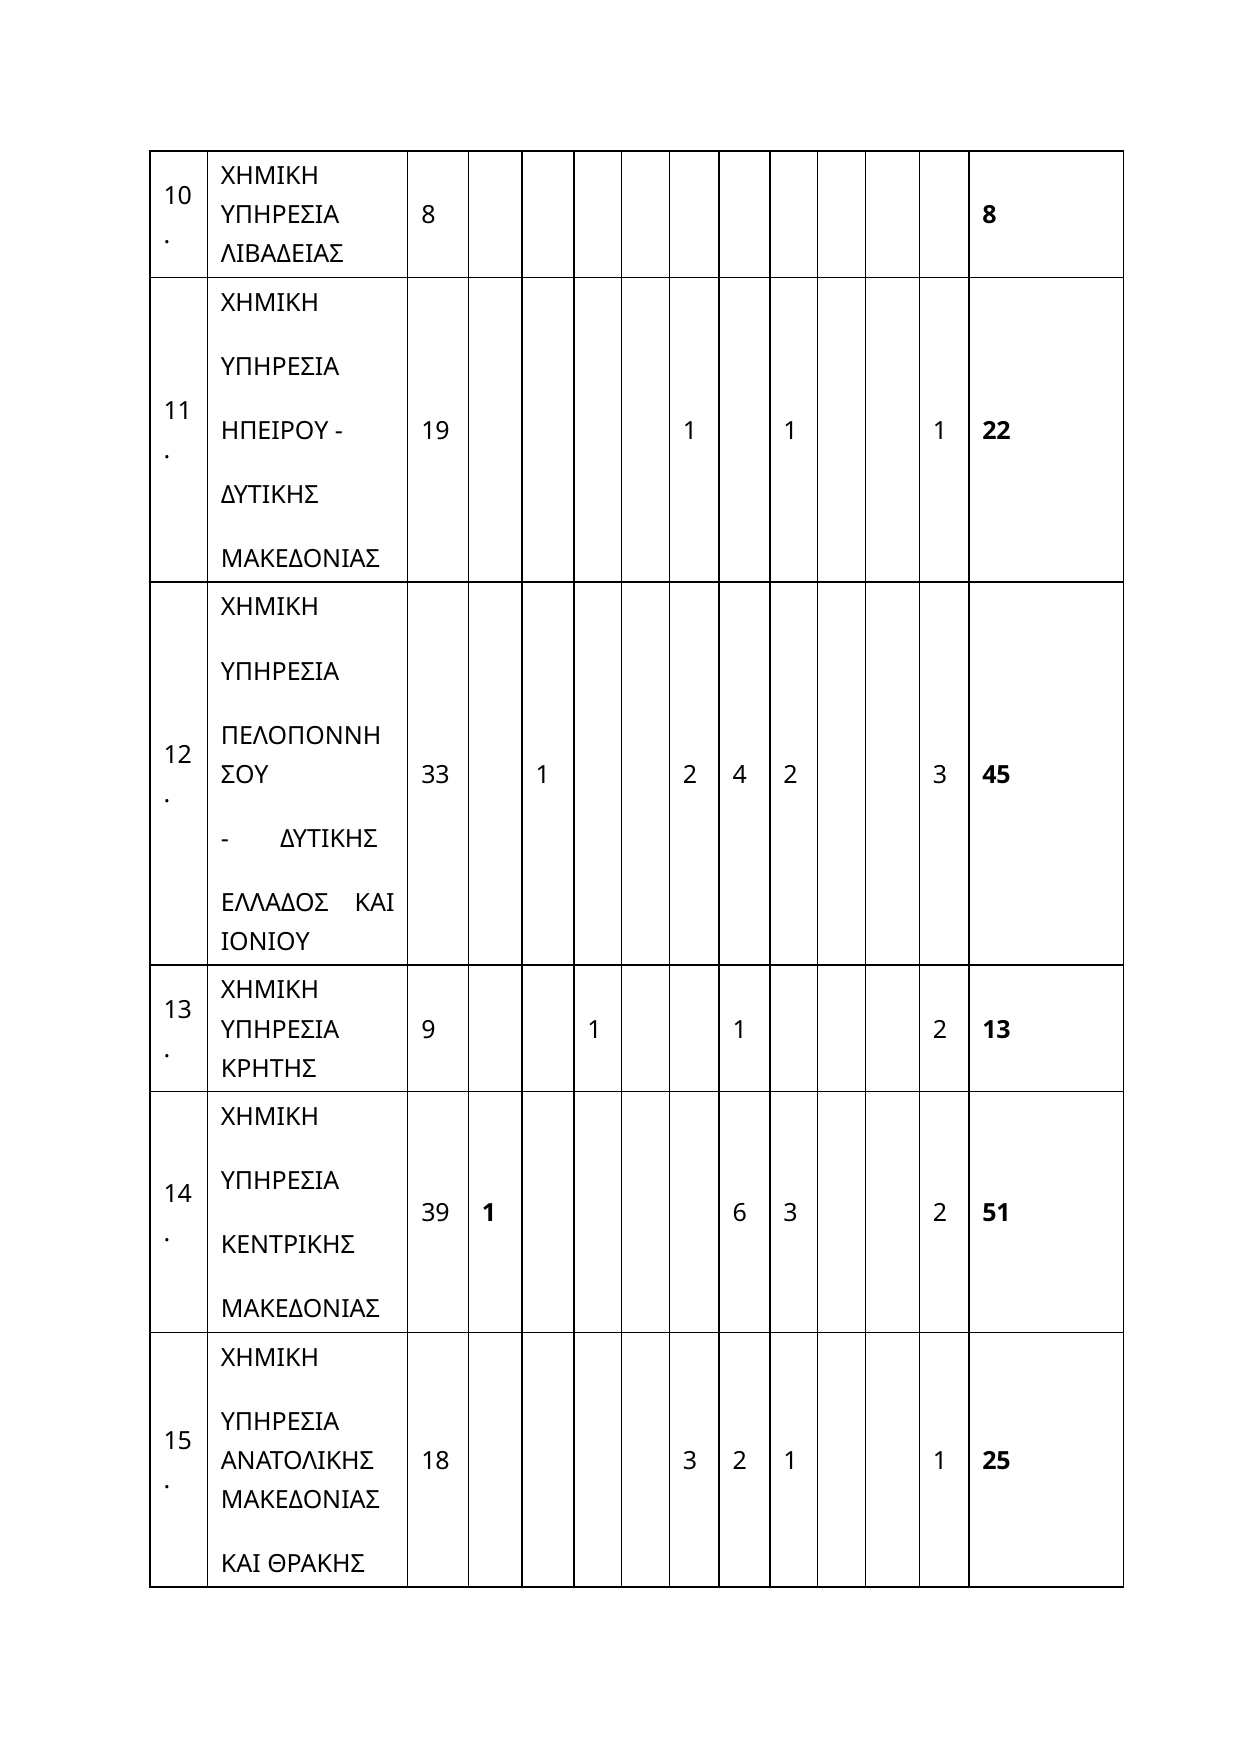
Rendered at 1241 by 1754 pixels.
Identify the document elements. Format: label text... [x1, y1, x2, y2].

table_cell ΧΗΜΙΚΗ ΥΠΗΡΕΣΙΑ ΠΕΛΟΠΟΝΝΗΣΟΥ - ΔΥΤΙΚΗΣ ΕΛΛΑΔΟΣ ΚΑΙ ΙΟΝΙΟΥ [208, 583, 407, 964]
table_cell 2 [670, 583, 718, 964]
table_cell 4 [720, 583, 769, 964]
table_cell 8 [408, 152, 468, 276]
table_cell [622, 583, 669, 964]
table_cell 1 [771, 278, 817, 581]
table_cell [622, 966, 669, 1091]
table_cell [523, 1333, 573, 1586]
table_cell 10. [151, 152, 207, 276]
table_cell 2 [771, 583, 817, 964]
table_cell [866, 966, 919, 1091]
table_cell [866, 1092, 919, 1331]
table_cell [866, 278, 919, 581]
table_cell [771, 152, 817, 276]
table_cell [523, 278, 573, 581]
table_cell [818, 278, 865, 581]
table_cell [818, 1333, 865, 1586]
table_cell 9 [408, 966, 468, 1091]
table_cell [866, 1333, 919, 1586]
table_cell [622, 152, 669, 276]
table_cell [523, 152, 573, 276]
table_cell ΧΗΜΙΚΗ ΥΠΗΡΕΣΙΑ ΚΕΝΤΡΙΚΗΣ ΜΑΚΕΔΟΝΙΑΣ [208, 1092, 407, 1331]
table_cell [818, 152, 865, 276]
table_cell [622, 1333, 669, 1586]
table_cell 1 [469, 1092, 521, 1331]
table_cell 1 [575, 966, 621, 1091]
table_cell [818, 583, 865, 964]
table_cell [771, 966, 817, 1091]
table_cell [622, 278, 669, 581]
table_cell 14. [151, 1092, 207, 1331]
table_cell 13. [151, 966, 207, 1091]
table_cell 13 [970, 966, 1123, 1091]
table_cell 8 [970, 152, 1123, 276]
table_cell 6 [720, 1092, 769, 1331]
table_cell 3 [920, 583, 968, 964]
table_cell 1 [920, 278, 968, 581]
table_cell [720, 152, 769, 276]
table_cell [818, 966, 865, 1091]
table_cell 45 [970, 583, 1123, 964]
table_cell [670, 152, 718, 276]
table_cell [575, 583, 621, 964]
table_cell 25 [970, 1333, 1123, 1586]
table_cell 2 [920, 966, 968, 1091]
table_cell [575, 1333, 621, 1586]
table_cell 39 [408, 1092, 468, 1331]
table_cell 3 [670, 1333, 718, 1586]
table_cell [575, 278, 621, 581]
table_cell [469, 152, 521, 276]
table_cell 11. [151, 278, 207, 581]
table_cell 33 [408, 583, 468, 964]
table_cell 18 [408, 1333, 468, 1586]
table_cell [866, 152, 919, 276]
table_cell [469, 966, 521, 1091]
table_cell [670, 1092, 718, 1331]
table_cell 2 [720, 1333, 769, 1586]
table_cell ΧΗΜΙΚΗ ΥΠΗΡΕΣΙΑ ΛΙΒΑΔΕΙΑΣ [208, 152, 407, 276]
table_cell ΧΗΜΙΚΗ ΥΠΗΡΕΣΙΑ ΚΡΗΤΗΣ [208, 966, 407, 1091]
table_cell [523, 966, 573, 1091]
table_cell ΧΗΜΙΚΗ ΥΠΗΡΕΣΙΑ ΗΠΕΙΡΟΥ - ΔΥΤΙΚΗΣ ΜΑΚΕΔΟΝΙΑΣ [208, 278, 407, 581]
table_cell ΧΗΜΙΚΗ ΥΠΗΡΕΣΙΑ ΑΝΑΤΟΛΙΚΗΣ ΜΑΚΕΔΟΝΙΑΣ ΚΑΙ ΘΡΑΚΗΣ [208, 1333, 407, 1586]
table_cell 1 [920, 1333, 968, 1586]
table_cell [622, 1092, 669, 1331]
table_cell 15. [151, 1333, 207, 1586]
table_cell 3 [771, 1092, 817, 1331]
table_cell [670, 966, 718, 1091]
table_cell [818, 1092, 865, 1331]
table_cell 12. [151, 583, 207, 964]
table_cell [523, 1092, 573, 1331]
table_cell [866, 583, 919, 964]
table_cell [575, 1092, 621, 1331]
table_cell 22 [970, 278, 1123, 581]
table_cell [920, 152, 968, 276]
table_cell 1 [720, 966, 769, 1091]
table_cell [469, 1333, 521, 1586]
table_cell [469, 583, 521, 964]
table_cell 1 [771, 1333, 817, 1586]
table_cell [469, 278, 521, 581]
table_cell 51 [970, 1092, 1123, 1331]
table_cell 1 [523, 583, 573, 964]
table_cell 19 [408, 278, 468, 581]
table_cell 1 [670, 278, 718, 581]
table_cell [575, 152, 621, 276]
table_cell 2 [920, 1092, 968, 1331]
table_cell [720, 278, 769, 581]
